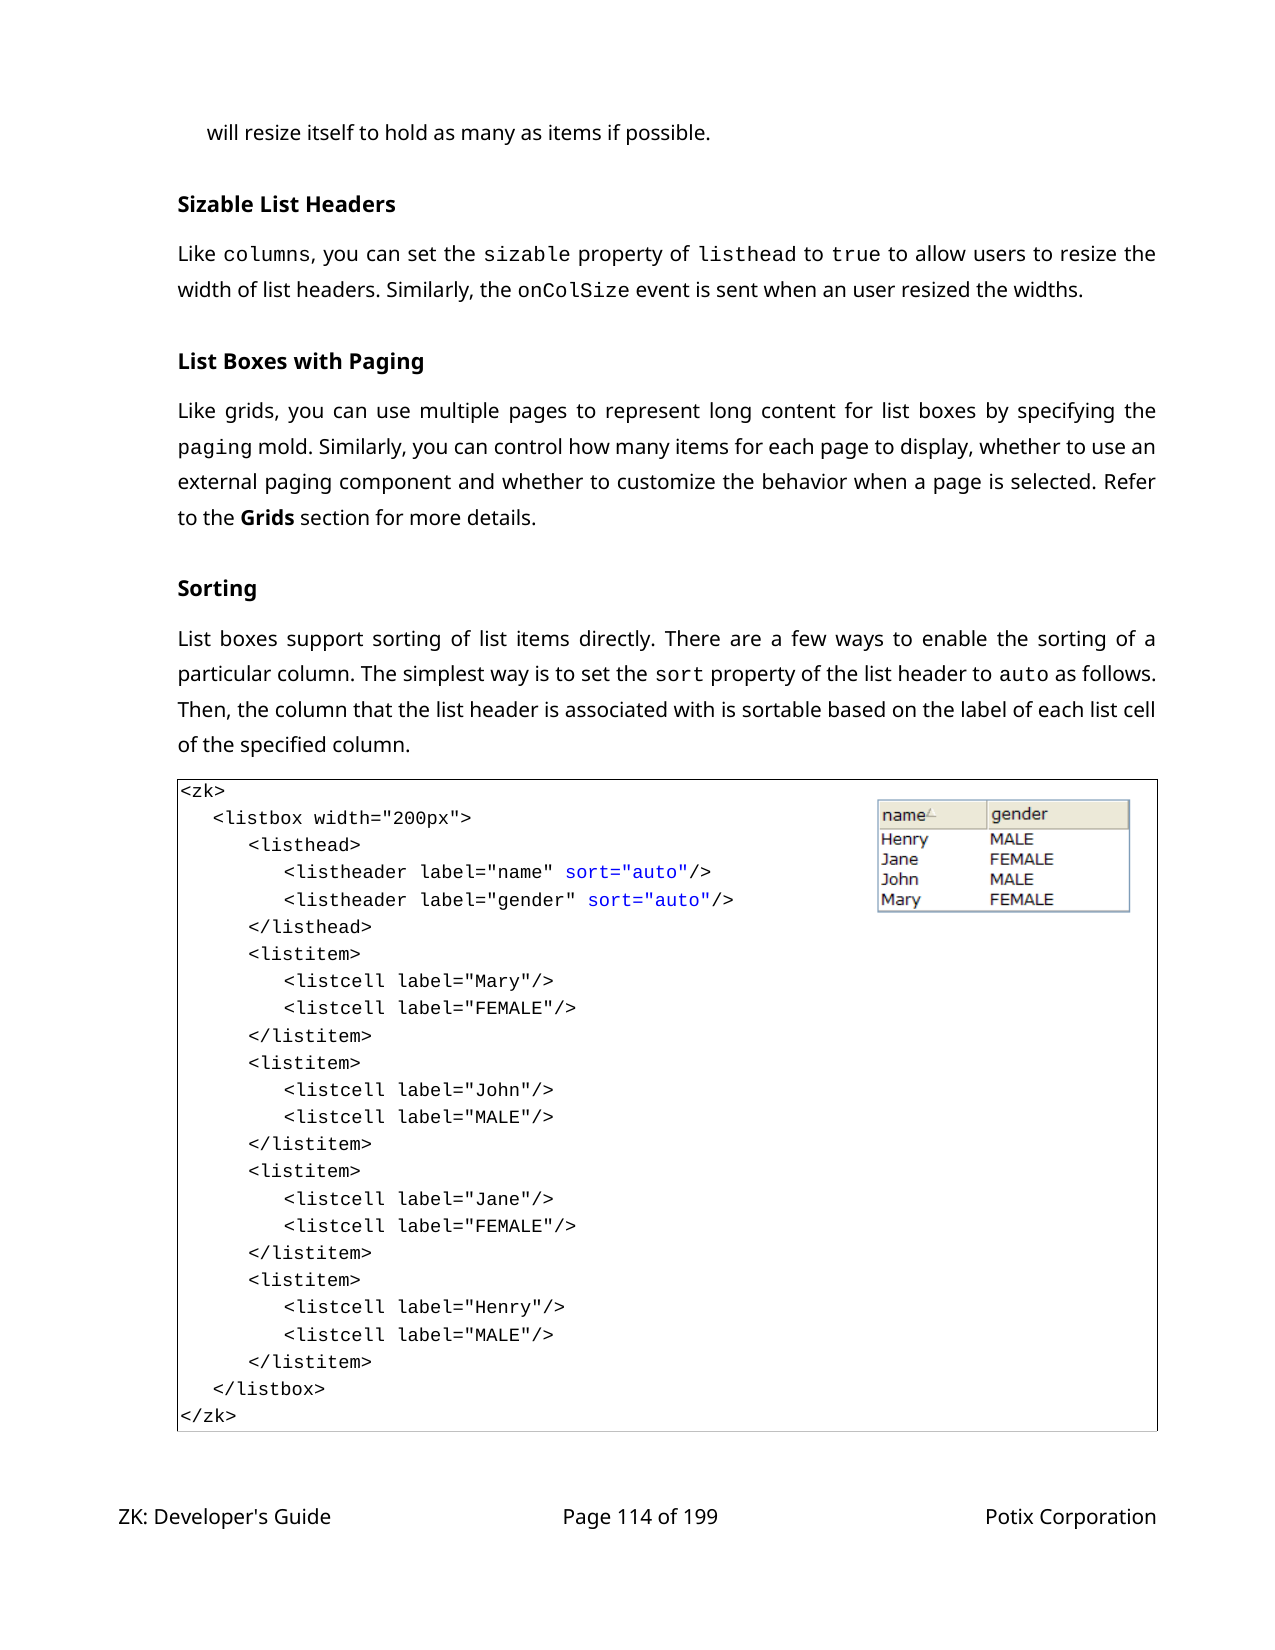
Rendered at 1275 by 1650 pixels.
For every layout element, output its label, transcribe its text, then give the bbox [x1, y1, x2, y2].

text [1134, 833, 1157, 857]
text <listheader label="name" sort="auto"/> [178, 860, 875, 884]
text <listcell label="Mary"/> [178, 969, 1157, 993]
text </listbox> [178, 1377, 1157, 1401]
text </zk> [178, 1404, 1157, 1431]
text <listitem> [178, 1051, 1157, 1075]
text <listcell label="John"/> [178, 1078, 1157, 1102]
text <listcell label="Henry"/> [178, 1295, 1157, 1319]
text <listitem> [178, 1159, 1157, 1184]
text will resize itself to hold as many as items if possible. [207, 118, 1157, 146]
text <listcell label="MALE"/> [178, 1105, 1157, 1129]
subtitle Sizable List Headers [177, 189, 1157, 219]
text <listhead> [178, 833, 875, 857]
text <listcell label="FEMALE"/> [178, 996, 1157, 1021]
text <listcell label="Jane"/> [178, 1187, 1157, 1211]
text List boxes support sorting of list items directly. There are a few ways to enable the sorting of a particular column. The simplest way is to set the sort property of the list header to auto as follows. Then, the column that the list header is associated with is sortable based on the label of each list cell of the specified column. [177, 624, 1157, 758]
text <listitem> [178, 1268, 1157, 1292]
text </listitem> [178, 1241, 1157, 1265]
text <listitem> [178, 942, 1157, 966]
text <listheader label="gender" sort="auto"/> [178, 887, 875, 912]
text Like grids, you can use multiple pages to represent long content for list boxes by specifying the paging mold. Similarly, you can control how many items for each page to display, whether to use an external paging component and whether to customize the behavior when a page is selected. Refer to the Grids section for more details. [177, 397, 1157, 531]
text </listitem> [178, 1350, 1157, 1374]
text [1134, 806, 1157, 830]
text </listitem> [178, 1023, 1157, 1048]
text </listhead> [178, 915, 1157, 939]
subtitle List Boxes with Paging [177, 346, 1157, 376]
text <listcell label="FEMALE"/> [178, 1214, 1157, 1238]
text <listbox width="200px"> [178, 806, 875, 830]
text </listitem> [178, 1132, 1157, 1156]
text <listcell label="MALE"/> [178, 1322, 1157, 1347]
subtitle Sorting [177, 573, 1157, 603]
picture [875, 797, 1134, 914]
text <zk> [178, 780, 1157, 803]
text Like columns, you can set the sizable property of listhead to true to allow users to resize the width of list headers. Similarly, the onColSize event is sent when an user resized the widths. [177, 239, 1157, 303]
